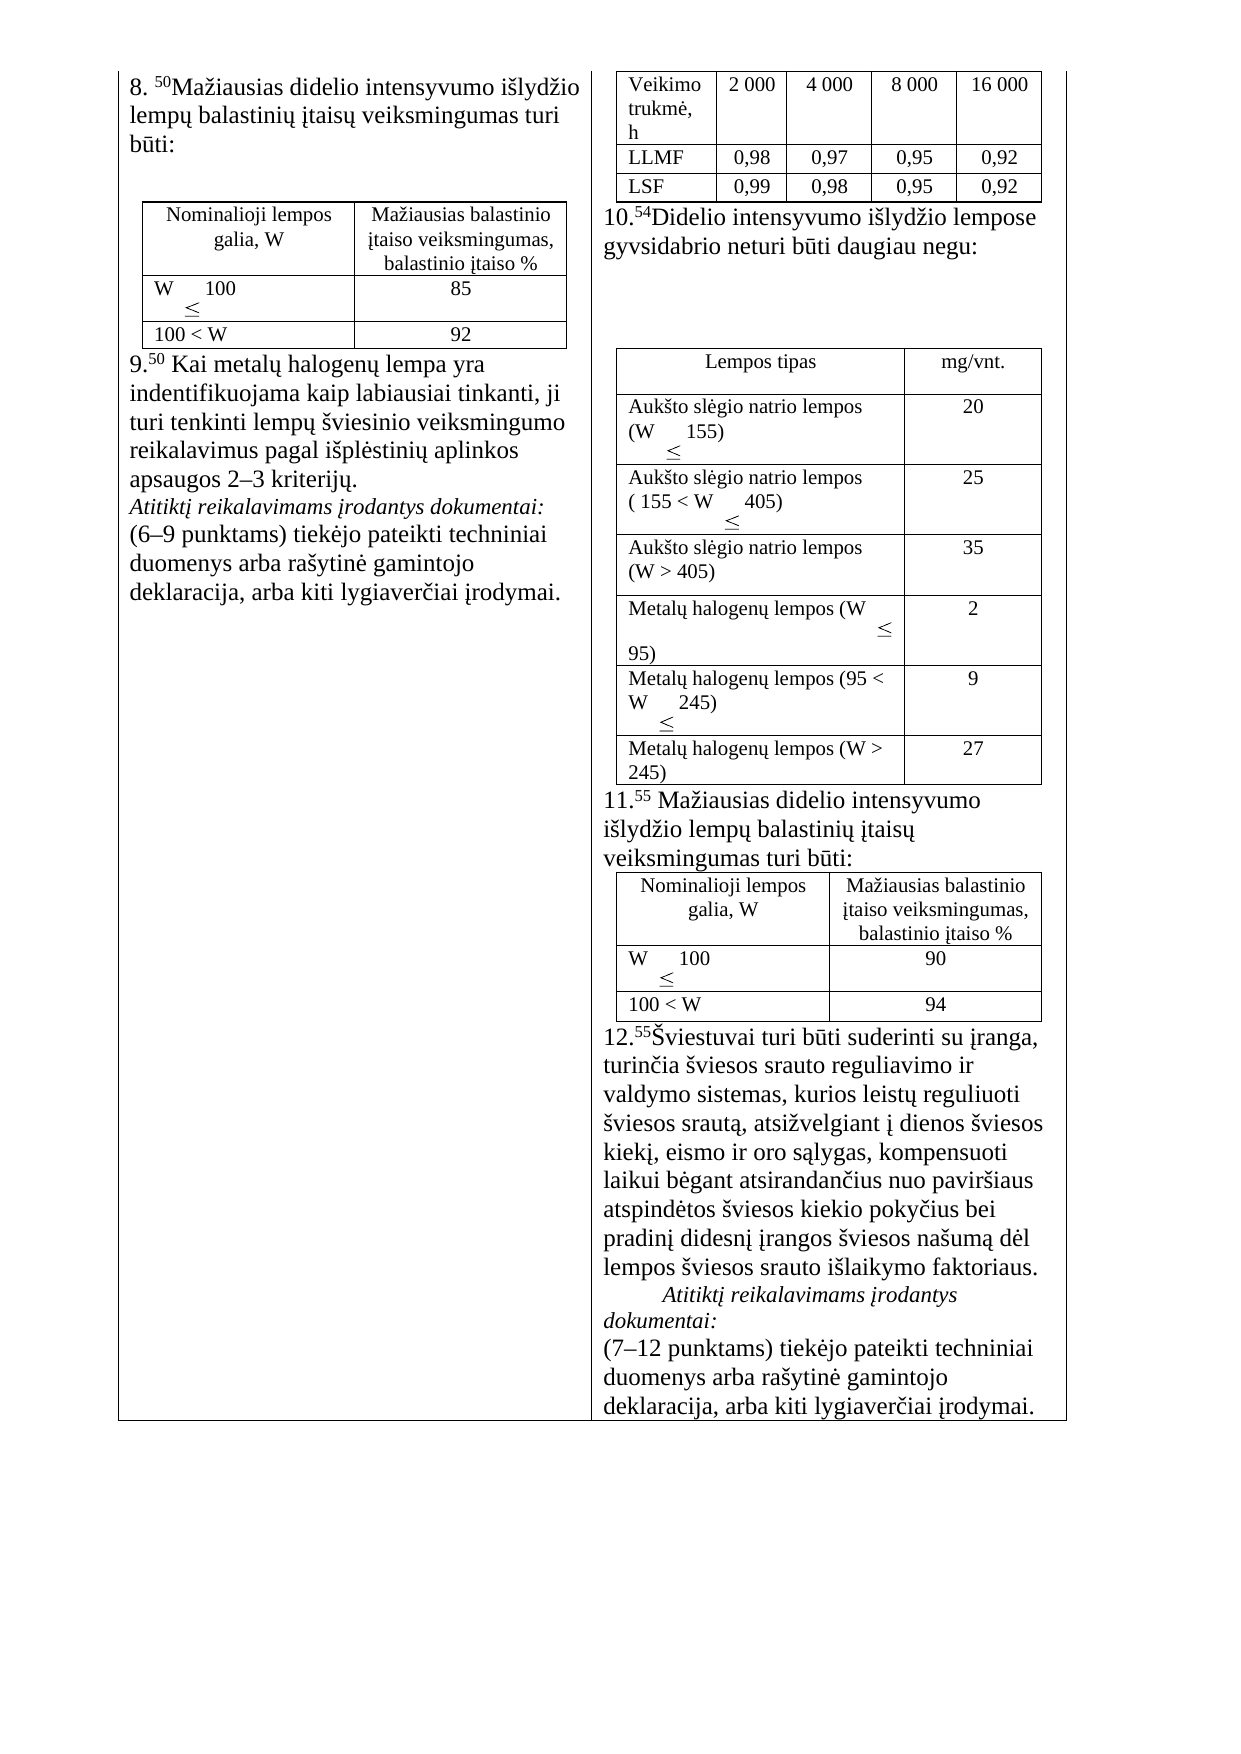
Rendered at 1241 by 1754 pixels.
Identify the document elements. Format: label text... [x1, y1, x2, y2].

table_cell Mažiausias balastinio įtaiso veiksmingumas, balastinio įtaiso % [355, 203, 566, 274]
table_cell [119, 275, 142, 321]
table_cell 94 [830, 992, 1041, 1021]
table_cell 100 < W [617, 992, 829, 1021]
table_cell [119, 321, 142, 348]
table_cell Metalų halogenų lempos (W <= 95) [617, 596, 904, 665]
table_cell [1042, 71, 1066, 144]
table_cell [1042, 534, 1066, 735]
table_cell W <= 100 [617, 946, 829, 991]
table_cell Veikimo trukmė, h [617, 72, 716, 144]
table_cell 4 000 [787, 72, 871, 144]
table_cell [592, 534, 616, 735]
table_cell Aukšto slėgio natrio lempos ( 155 < W <= 405) [617, 465, 904, 534]
table_cell 8 000 [872, 72, 956, 144]
table_cell 0,92 [957, 174, 1041, 201]
table_cell 20 [905, 395, 1041, 464]
table_cell 2 [905, 596, 1041, 665]
table_cell Aukšto slėgio natrio lempos (W <= 155) [617, 395, 904, 464]
table_cell [567, 201, 591, 274]
table_cell 0,92 [957, 145, 1041, 173]
table_cell 25 [905, 465, 1041, 534]
table_cell 11.55 Mažiausias didelio intensyvumo išlydžio lempų balastinių įtaisų veiksmingumas turi būti: [592, 784, 1066, 872]
table_cell [1042, 173, 1066, 201]
table_cell [592, 348, 616, 464]
table_cell 12.55Šviestuvai turi būti suderinti su įranga, turinčia šviesos srauto reguliavimo ir valdymo sistemas, kurios leistų reguliuoti šviesos srautą, atsižvelgiant į dienos šviesos kiekį, eismo ir oro sąlygas, kompensuoti laikui bėgant atsirandančius nuo paviršiaus atspindėtos šviesos kiekio pokyčius bei pradinį didesnį įrangos šviesos našumą dėl lempos šviesos srauto išlaikymo faktoriaus. Atitiktį reikalavimams įrodantys dokumentai: (7–12 punktams) tiekėjo pateikti techniniai duomenys arba rašytinė gamintojo deklaracija, arba kiti lygiaverčiai įrodymai. [592, 1021, 1066, 1419]
table_cell 10.54Didelio intensyvumo išlydžio lempose gyvsidabrio neturi būti daugiau negu: [592, 201, 1066, 348]
table_cell Aukšto slėgio natrio lempos (W > 405) [617, 535, 904, 595]
table_cell 16 000 [957, 72, 1041, 144]
table_cell 90 [830, 946, 1041, 991]
table_cell Metalų halogenų lempos (W > 245) [617, 736, 904, 784]
table_cell 9.50 Kai metalų halogenų lempa yra indentifikuojama kaip labiausiai tinkanti, ji turi tenkinti lempų šviesinio veiksmingumo reikalavimus pagal išplėstinių aplinkos apsaugos 2–3 kriterijų. Atitiktį reikalavimams įrodantys dokumentai: (6–9 punktams) tiekėjo pateikti techniniai duomenys arba rašytinė gamintojo deklaracija, arba kiti lygiaverčiai įrodymai. [119, 348, 591, 1419]
table_cell 8. 50Mažiausias didelio intensyvumo išlydžio lempų balastinių įtaisų veiksmingumas turi būti: [119, 71, 591, 201]
table_cell [592, 71, 616, 144]
table_cell Nominalioji lempos galia, W [617, 873, 829, 945]
table_cell [592, 945, 616, 991]
table_cell Nominalioji lempos galia, W [143, 203, 354, 274]
table_cell [1042, 735, 1066, 784]
table_cell 27 [905, 736, 1041, 784]
table_cell 0,99 [717, 174, 786, 201]
table_cell LSF [617, 174, 716, 201]
table_cell [567, 321, 591, 348]
table_cell 35 [905, 535, 1041, 595]
table_cell [1042, 872, 1066, 945]
table_cell [592, 144, 616, 173]
table_cell 0,98 [787, 174, 871, 201]
table_cell 2 000 [717, 72, 786, 144]
table_cell 0,95 [872, 145, 956, 173]
table_cell [567, 275, 591, 321]
table_cell [592, 464, 616, 534]
table_cell Lempos tipas [617, 349, 904, 393]
table_cell 0,95 [872, 174, 956, 201]
table_cell mg/vnt. [905, 349, 1041, 393]
table_cell 9 [905, 666, 1041, 735]
table_cell [592, 991, 616, 1021]
table_cell LLMF [617, 145, 716, 173]
table_cell [1042, 144, 1066, 173]
table_cell 100 < W [143, 322, 354, 348]
table_cell 92 [355, 322, 566, 348]
table_cell [1042, 945, 1066, 991]
table_cell [592, 735, 616, 784]
table_cell 0,97 [787, 145, 871, 173]
table_cell [1042, 348, 1066, 464]
table_cell W <= 100 [143, 276, 354, 321]
table_cell [592, 173, 616, 201]
table_cell Metalų halogenų lempos (95 < W <= 245) [617, 666, 904, 735]
table_cell [592, 872, 616, 945]
table_cell 0,98 [717, 145, 786, 173]
table_cell [1042, 991, 1066, 1021]
table_cell Mažiausias balastinio įtaiso veiksmingumas, balastinio įtaiso % [830, 873, 1041, 945]
table_cell [119, 201, 142, 274]
table_cell [1042, 464, 1066, 534]
table_cell 85 [355, 276, 566, 321]
